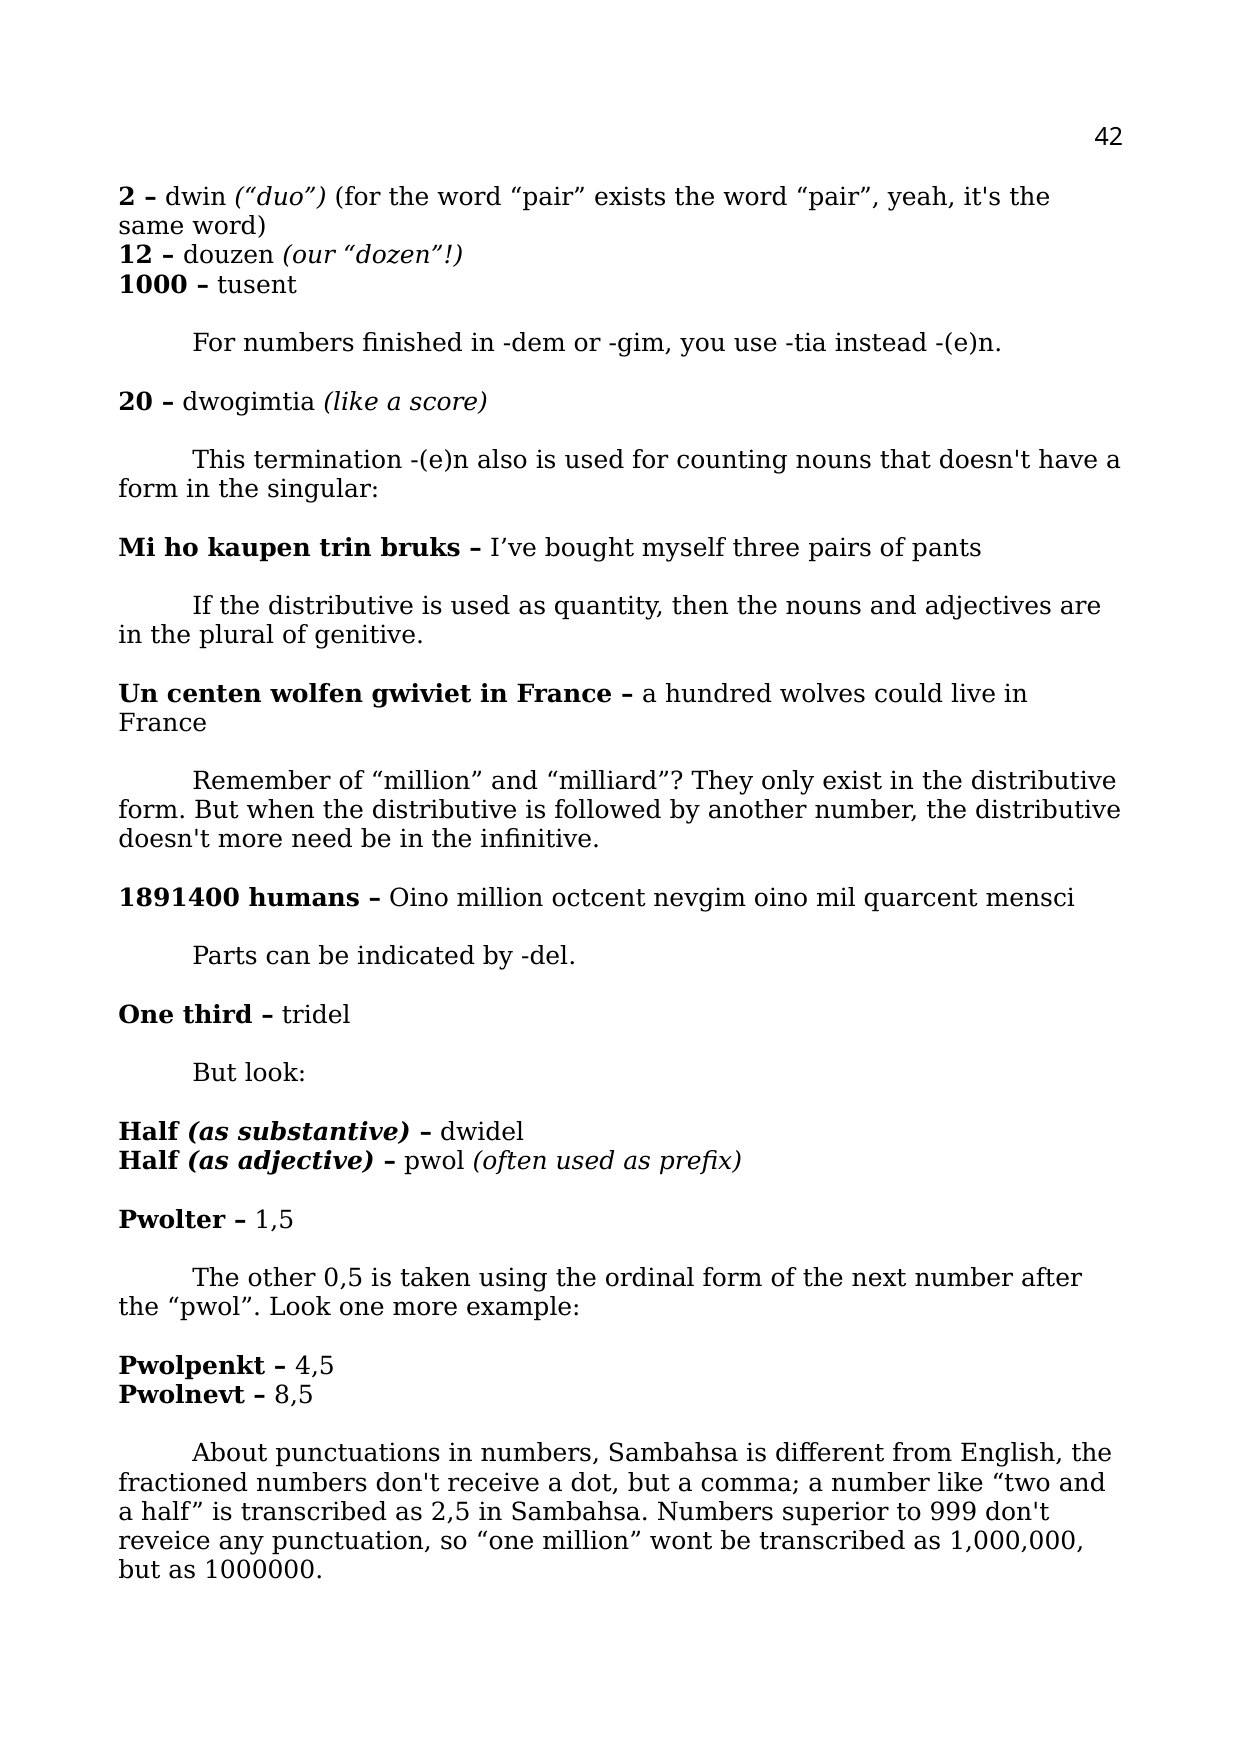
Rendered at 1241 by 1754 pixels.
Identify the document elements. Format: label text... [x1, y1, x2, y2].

text 20 – dwogimtia (like a score) [118, 386, 1123, 416]
text The other 0,5 is taken using the ordinal form of the next number after the “pwol”. Look one more example: [118, 1263, 1123, 1321]
text 1891400 humans – Oino million octcent nevgim oino mil quarcent mensci [118, 883, 1123, 912]
text But look: [118, 1058, 1123, 1087]
text One third – tridel [118, 1000, 1123, 1029]
text For numbers finished in -dem or -gim, you use -tia instead -(e)n. [118, 328, 1123, 357]
text Parts can be indicated by -del. [118, 941, 1123, 971]
text Half (as adjective) – pwol (often used as prefix) [118, 1146, 1123, 1175]
text Pwolter – 1,5 [118, 1204, 1123, 1234]
text About punctuations in numbers, Sambahsa is different from English, the fractioned numbers don't receive a dot, but a comma; a number like “two and a half” is transcribed as 2,5 in Sambahsa. Numbers superior to 999 don't reveice any punctuation, so “one million” wont be transcribed as 1,000,000, but as 1000000. [118, 1438, 1123, 1584]
text Mi ho kaupen trin bruks – I’ve bought myself three pairs of pants [118, 532, 1123, 562]
text Remember of “million” and “milliard”? They only exist in the distributive form. But when the distributive is followed by another number, the distributive doesn't more need be in the infinitive. [118, 766, 1123, 854]
text 1000 – tusent [118, 269, 1123, 299]
text 12 – douzen (our “dozen”!) [118, 240, 1123, 269]
text This termination -(e)n also is used for counting nouns that doesn't have a form in the singular: [118, 445, 1123, 503]
text Pwolnevt – 8,5 [118, 1380, 1123, 1409]
text Un centen wolfen gwiviet in France – a hundred wolves could live in France [118, 678, 1123, 737]
text Half (as substantive) – dwidel [118, 1117, 1123, 1146]
text Pwolpenkt – 4,5 [118, 1351, 1123, 1380]
text 2 – dwin (“duo”) (for the word “pair” exists the word “pair”, yeah, it's the same word) [118, 182, 1123, 240]
text If the distributive is used as quantity, then the nouns and adjectives are in the plural of genitive. [118, 591, 1123, 649]
